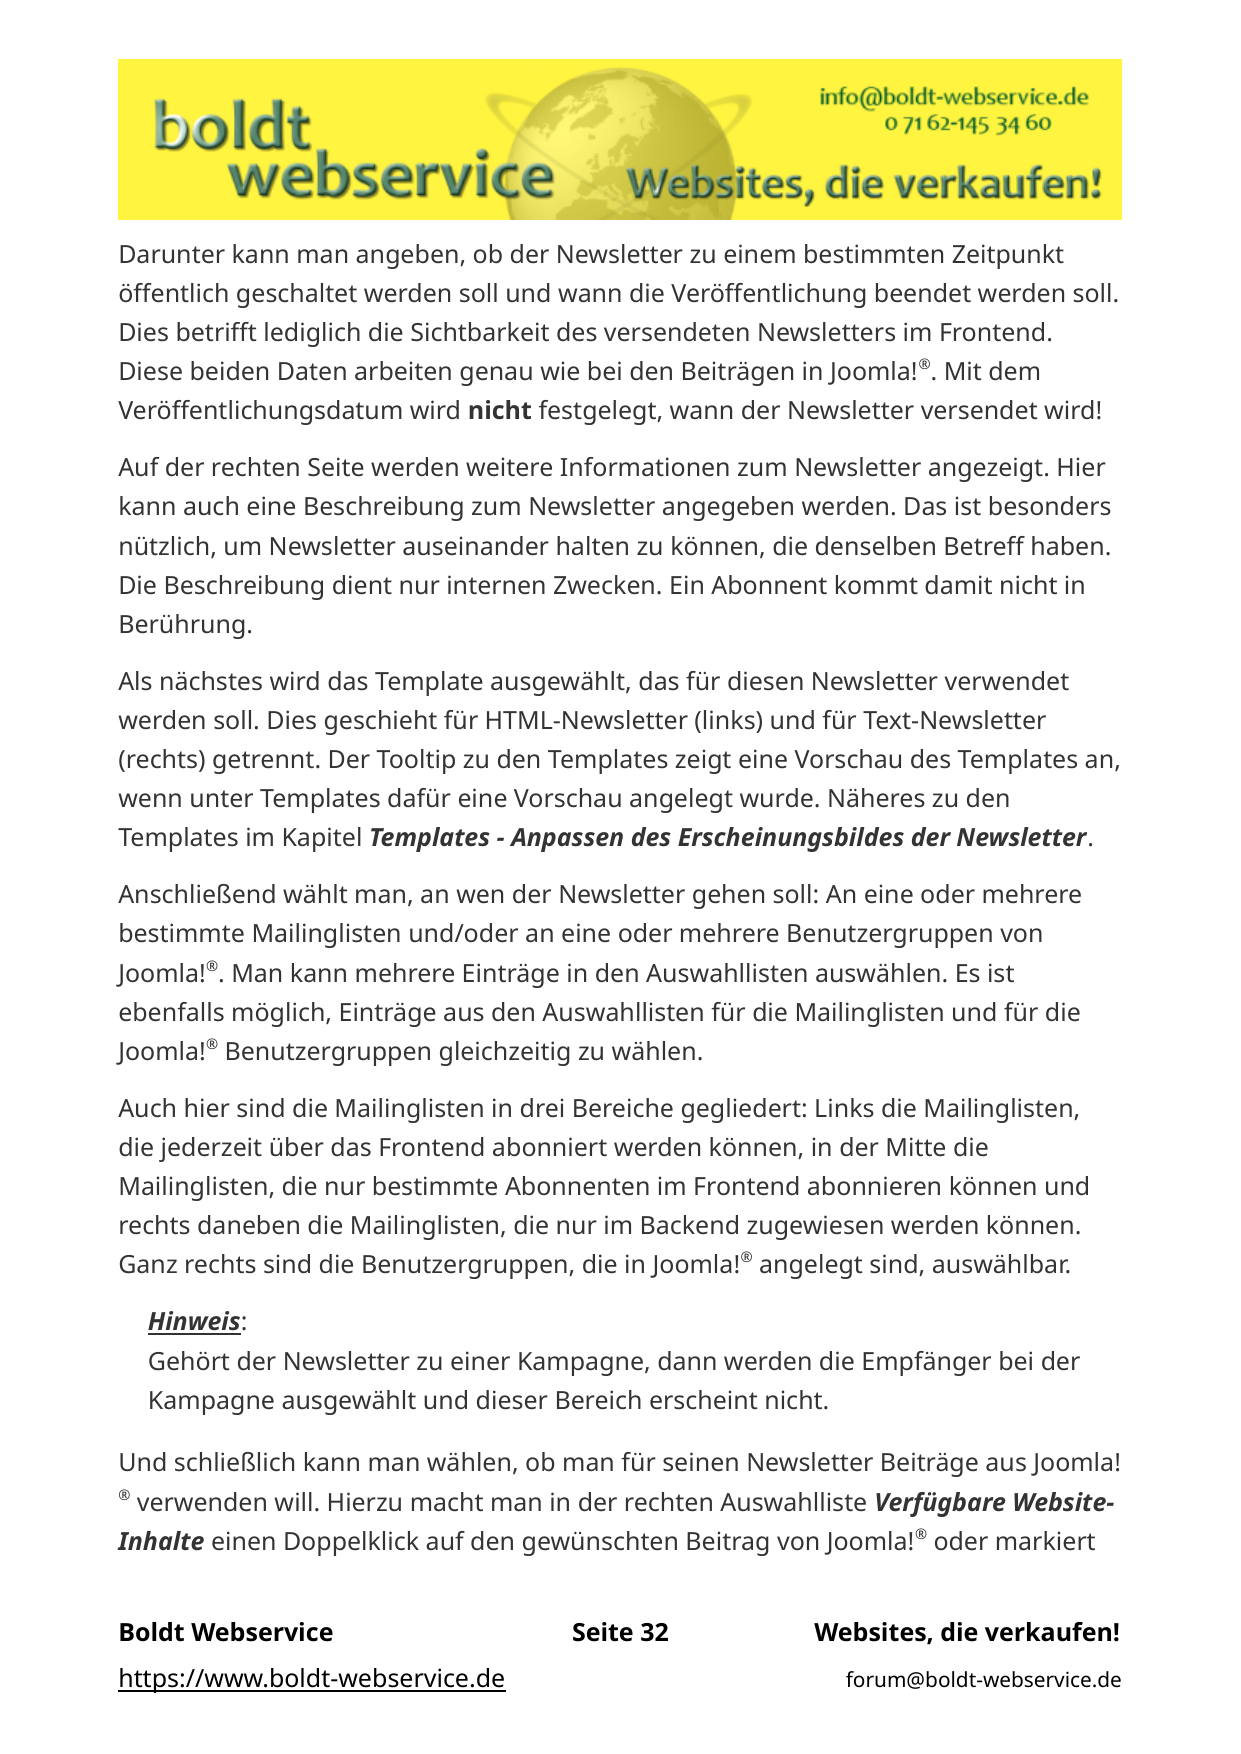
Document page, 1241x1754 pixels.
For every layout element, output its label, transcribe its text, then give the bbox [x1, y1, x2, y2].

text Und schließlich kann man wählen, ob man für seinen Newsletter Beiträge aus Joomla!® verwenden will. Hierzu macht man in der rechten Auswahlliste Verfügbare Website-Inhalte einen Doppelklick auf den gewünschten Beitrag von Joomla!® oder markiert [118, 1445, 1122, 1557]
text Darunter kann man angeben, ob der Newsletter zu einem bestimmten Zeitpunkt öffentlich geschaltet werden soll und wann die Veröffentlichung beendet werden soll. Dies betrifft lediglich die Sichtbarkeit des versendeten Newsletters im Frontend. Diese beiden Daten arbeiten genau wie bei den Beiträgen in Joomla!®. Mit dem Veröffentlichungsdatum wird nicht festgelegt, wann der Newsletter versendet wird! [118, 236, 1122, 427]
text Anschließend wählt man, an wen der Newsletter gehen soll: An eine oder mehrere bestimmte Mailinglisten und/oder an eine oder mehrere Benutzergruppen von Joomla!®. Man kann mehrere Einträge in den Auswahllisten auswählen. Es ist ebenfalls möglich, Einträge aus den Auswahllisten für die Mailinglisten und für die Joomla!® Benutzergruppen gleichzeitig zu wählen. [118, 877, 1122, 1068]
text Hinweis: Gehört der Newsletter zu einer Kampagne, dann werden die Empfänger bei der Kampagne ausgewählt und dieser Bereich erscheint nicht. [148, 1304, 1122, 1416]
text Als nächstes wird das Template ausgewählt, das für diesen Newsletter verwendet werden soll. Dies geschieht für HTML-Newsletter (links) und für Text-Newsletter (rechts) getrennt. Der Tooltip zu den Templates zeigt eine Vorschau des Templates an, wenn unter Templates dafür eine Vorschau angelegt wurde. Näheres zu den Templates im Kapitel Templates - Anpassen des Erscheinungsbildes der Newsletter. [118, 663, 1122, 854]
text Auf der rechten Seite werden weitere Informationen zum Newsletter angezeigt. Hier kann auch eine Beschreibung zum Newsletter angegeben werden. Das ist besonders nützlich, um Newsletter auseinander halten zu können, die denselben Betreff haben. Die Beschreibung dient nur internen Zwecken. Ein Abonnent kommt damit nicht in Berührung. [118, 450, 1122, 641]
text Auch hier sind die Mailinglisten in drei Bereiche gegliedert: Links die Mailinglisten, die jederzeit über das Frontend abonniert werden können, in der Mitte die Mailinglisten, die nur bestimmte Abonnenten im Frontend abonnieren können und rechts daneben die Mailinglisten, die nur im Backend zugewiesen werden können. Ganz rechts sind die Benutzergruppen, die in Joomla!® angelegt sind, auswählbar. [118, 1090, 1122, 1281]
picture [118, 59, 1123, 220]
